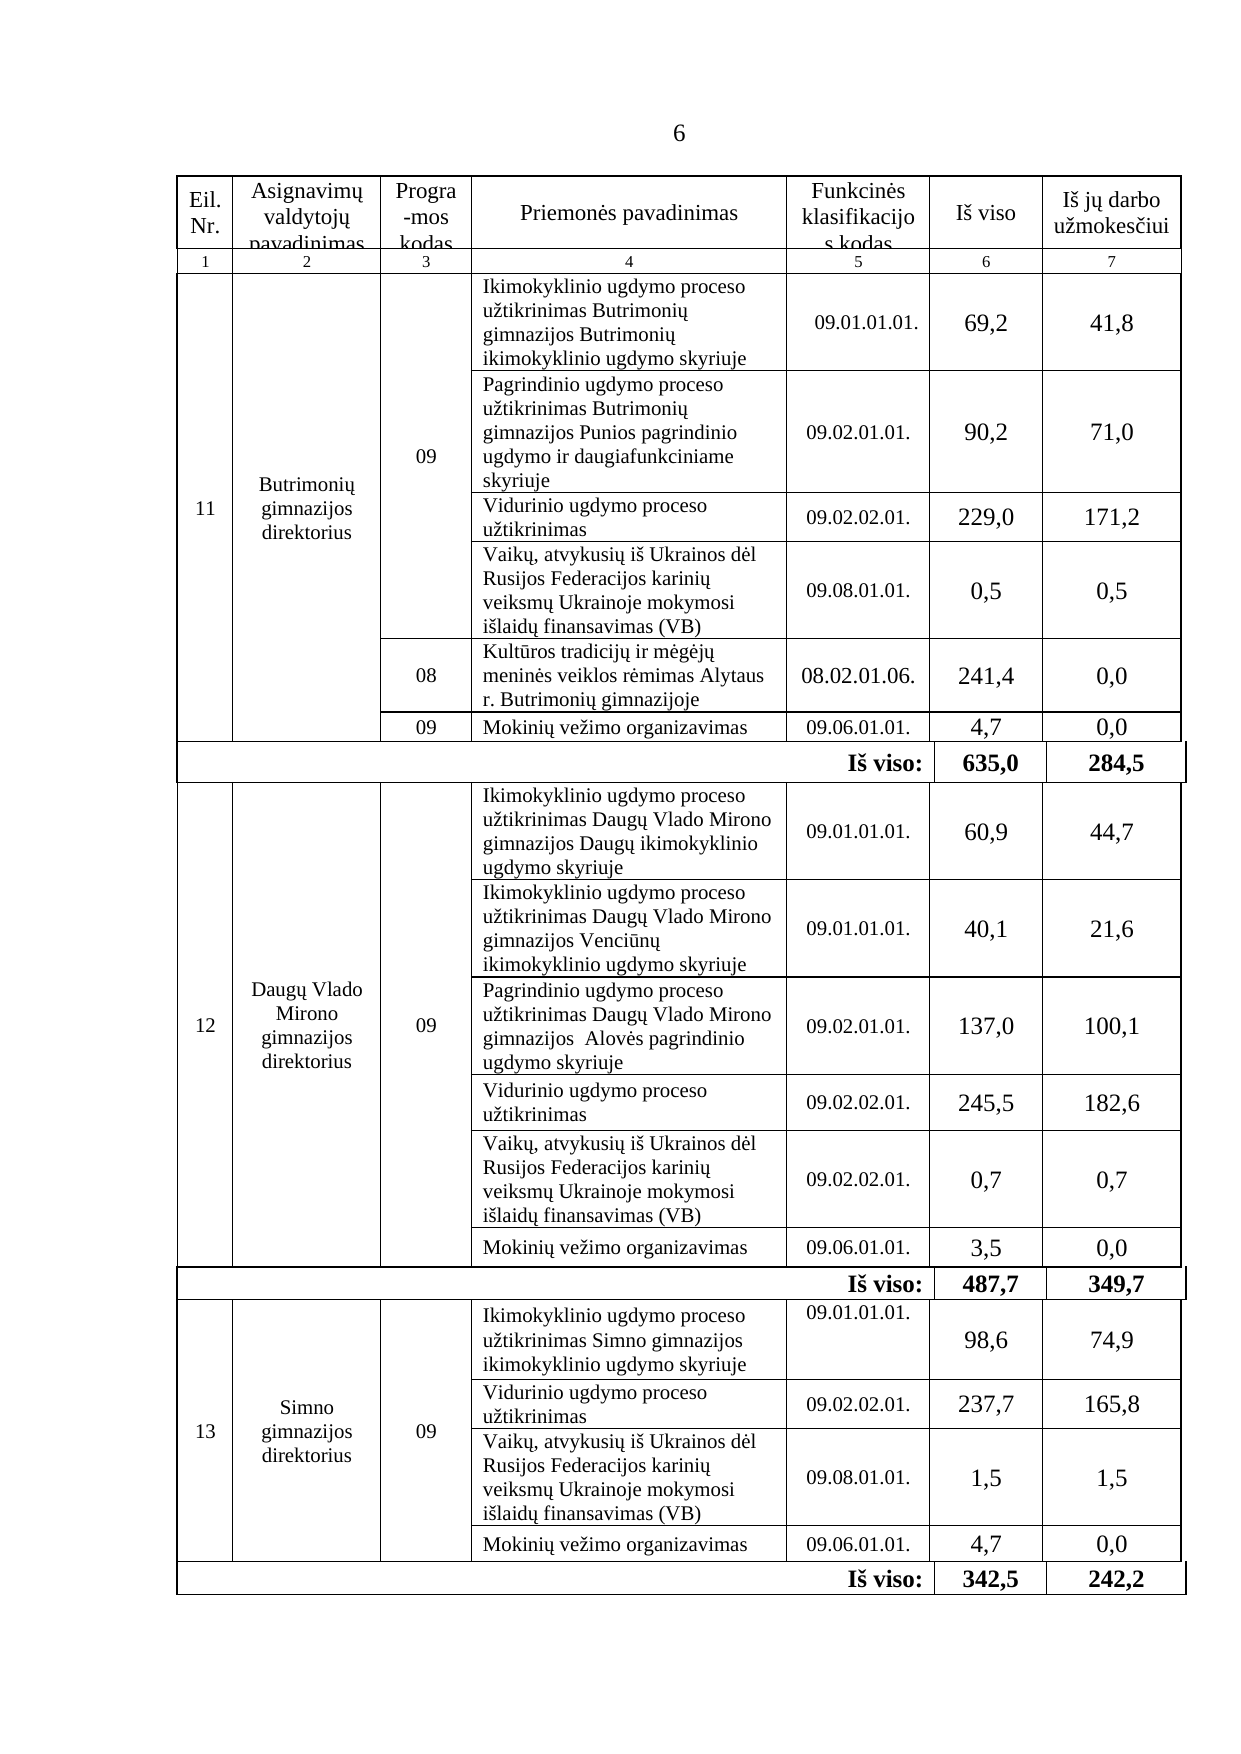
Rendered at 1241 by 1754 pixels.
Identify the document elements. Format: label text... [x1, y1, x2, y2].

table_cell 6 [930, 249, 1042, 273]
table_cell 3 [381, 249, 471, 273]
table_cell [1209, 1428, 1214, 1525]
table_cell 0,0 [1043, 1526, 1180, 1561]
table_cell 09.02.02.01. [787, 1380, 929, 1428]
table_cell 08 [381, 639, 471, 711]
table_cell 342,5 [935, 1562, 1046, 1594]
table_cell [1209, 1525, 1214, 1561]
table_cell Vaikų, atvykusių iš Ukrainos dėl Rusijos Federacijos karinių veiksmų Ukrainoje mokymosi išlaidų finansavimas (VB) [472, 1131, 786, 1227]
table_cell 11 [178, 274, 232, 741]
table_cell [1182, 976, 1209, 1074]
table_cell 44,7 [1043, 783, 1180, 879]
table_cell 09 [381, 274, 471, 638]
table_cell Ikimokyklinio ugdymo proceso užtikrinimas Butrimonių gimnazijos Butrimonių ikimokyklinio ugdymo skyriuje [472, 274, 786, 370]
table_cell 242,2 [1047, 1561, 1185, 1594]
table_cell 635,0 [935, 742, 1046, 782]
table_cell 71,0 [1043, 371, 1180, 492]
table_cell 41,8 [1043, 274, 1180, 370]
table_cell 09.08.01.01. [787, 1429, 929, 1525]
table_cell 09.06.01.01. [787, 1526, 929, 1561]
table_cell [1182, 541, 1209, 638]
table_cell 4 [472, 249, 786, 273]
table_cell [1209, 220, 1214, 248]
table_header Asignavimų valdytojų pavadinimas [233, 177, 380, 248]
table_cell [1209, 541, 1214, 638]
table_cell 182,6 [1043, 1075, 1180, 1130]
table_cell Ikimokyklinio ugdymo proceso užtikrinimas Daugų Vlado Mirono gimnazijos Daugų ikimokyklinio ugdymo skyriuje [472, 783, 786, 879]
table_cell Pagrindinio ugdymo proceso užtikrinimas Daugų Vlado Mirono gimnazijos Alovės pagrindinio ugdymo skyriuje [472, 978, 786, 1074]
table_cell 08.02.01.06. [787, 639, 929, 711]
table_cell 165,8 [1043, 1380, 1180, 1428]
table_cell [1182, 273, 1209, 370]
table_cell [1209, 638, 1214, 711]
table_cell [1182, 1525, 1209, 1561]
table_cell [1209, 711, 1214, 741]
table_cell Vidurinio ugdymo proceso užtikrinimas [472, 493, 786, 541]
table_cell [1182, 638, 1209, 711]
table_cell [1182, 879, 1209, 976]
table_cell 13 [178, 1300, 232, 1561]
table_cell 487,7 [935, 1268, 1046, 1299]
table_cell [1209, 370, 1214, 492]
table_cell Kultūros tradicijų ir mėgėjų meninės veiklos rėmimas Alytaus r. Butrimonių gimnazijoje [472, 639, 786, 711]
table_cell 98,6 [930, 1300, 1042, 1379]
table_cell 09.01.01.01. [787, 274, 929, 370]
table_cell Iš viso: [178, 1562, 934, 1594]
table_cell Iš viso: [178, 1268, 934, 1299]
table_cell 09.06.01.01. [787, 713, 929, 741]
table_cell 229,0 [930, 493, 1042, 541]
table_header Progra-mos kodas [381, 177, 471, 248]
table_cell 241,4 [930, 639, 1042, 711]
table_cell [1182, 370, 1209, 492]
table_cell [1182, 1074, 1209, 1130]
table_cell 90,2 [930, 371, 1042, 492]
table_cell 4,7 [930, 713, 1042, 741]
table_header [1209, 175, 1214, 219]
table_header Iš viso [930, 177, 1042, 248]
table_cell 171,2 [1043, 493, 1180, 541]
table_cell Daugų Vlado Mirono gimnazijos direktorius [233, 783, 380, 1266]
table_cell [1209, 492, 1214, 541]
table_cell Mokinių vežimo organizavimas [472, 1526, 786, 1561]
table_cell 2 [233, 249, 380, 273]
table_cell [1182, 492, 1209, 541]
table_cell [1209, 879, 1214, 976]
table_cell Ikimokyklinio ugdymo proceso užtikrinimas Daugų Vlado Mirono gimnazijos Venciūnų ikimokyklinio ugdymo skyriuje [472, 880, 786, 976]
table_cell [1182, 1299, 1209, 1379]
table_cell 0,7 [930, 1131, 1042, 1227]
table_cell Ikimokyklinio ugdymo proceso užtikrinimas Simno gimnazijos ikimokyklinio ugdymo skyriuje [472, 1300, 786, 1379]
table_cell [1209, 273, 1214, 370]
table_cell [1187, 1266, 1214, 1299]
table_cell [1187, 1561, 1214, 1594]
table_cell 0,0 [1043, 639, 1180, 711]
table_cell 100,1 [1043, 978, 1180, 1074]
table_cell 09.02.02.01. [787, 493, 929, 541]
table_header Funkcinės klasifikacijos kodas [787, 177, 929, 248]
table_cell [1209, 248, 1214, 273]
table_header Iš jų darbo užmokesčiui [1043, 177, 1180, 248]
table_cell Pagrindinio ugdymo proceso užtikrinimas Butrimonių gimnazijos Punios pagrindinio ugdymo ir daugiafunkciniame skyriuje [472, 371, 786, 492]
table_cell 09.02.01.01. [787, 978, 929, 1074]
table_cell 09.01.01.01. [787, 783, 929, 879]
table_cell 09 [381, 783, 471, 1266]
table_cell [1209, 1379, 1214, 1428]
table_cell 09.02.02.01. [787, 1075, 929, 1130]
table_cell 69,2 [930, 274, 1042, 370]
table_cell 09.02.01.01. [787, 371, 929, 492]
table_cell 60,9 [930, 783, 1042, 879]
table_cell 7 [1043, 249, 1181, 273]
table_header [1186, 175, 1209, 219]
table_cell [1182, 1428, 1209, 1525]
table_cell 09.01.01.01. [787, 880, 929, 976]
table_cell 3,5 [930, 1228, 1042, 1266]
table_cell [1209, 782, 1214, 879]
table_cell 5 [787, 249, 929, 273]
table_cell Vaikų, atvykusių iš Ukrainos dėl Rusijos Federacijos karinių veiksmų Ukrainoje mokymosi išlaidų finansavimas (VB) [472, 542, 786, 638]
table_cell Vidurinio ugdymo proceso užtikrinimas [472, 1075, 786, 1130]
table_cell Butrimonių gimnazijos direktorius [233, 274, 380, 741]
table_cell [1182, 711, 1209, 741]
table_cell Mokinių vežimo organizavimas [472, 1228, 786, 1266]
table_cell [1182, 1379, 1209, 1428]
table_cell [1182, 782, 1209, 879]
table_cell 237,7 [930, 1380, 1042, 1428]
table_cell 09.08.01.01. [787, 542, 929, 638]
table_cell 0,7 [1043, 1131, 1180, 1227]
table_cell 1,5 [930, 1429, 1042, 1525]
table_cell 0,5 [1043, 542, 1180, 638]
table_cell 349,7 [1047, 1266, 1185, 1299]
table_cell 0,5 [930, 542, 1042, 638]
table_cell 284,5 [1047, 741, 1185, 782]
table_header Priemonės pavadinimas [472, 177, 786, 248]
table_cell 12 [178, 783, 232, 1266]
table_cell 1,5 [1043, 1429, 1180, 1525]
table_cell 21,6 [1043, 880, 1180, 976]
table_cell [1182, 1130, 1209, 1227]
table_cell 245,5 [930, 1075, 1042, 1130]
table_cell 09 [381, 1300, 471, 1561]
table_cell 09 [381, 713, 471, 741]
table_cell 09.06.01.01. [787, 1228, 929, 1266]
table_cell 09.02.02.01. [787, 1131, 929, 1227]
table_cell 40,1 [930, 880, 1042, 976]
table_cell [1182, 248, 1209, 273]
table_cell 4,7 [930, 1526, 1042, 1561]
table_cell Iš viso: [178, 742, 934, 782]
table_cell Vidurinio ugdymo proceso užtikrinimas [472, 1380, 786, 1428]
table_cell [1209, 1130, 1214, 1227]
table_cell [1187, 741, 1214, 782]
table_cell [1209, 976, 1214, 1074]
table_cell Mokinių vežimo organizavimas [472, 713, 786, 741]
table_cell 0,0 [1043, 713, 1180, 741]
table_cell 09.01.01.01. [787, 1300, 929, 1379]
table_cell 74,9 [1043, 1300, 1180, 1379]
table_cell 1 [178, 249, 232, 273]
table_cell [1209, 1074, 1214, 1130]
table_cell Simno gimnazijos direktorius [233, 1300, 380, 1561]
table_cell Vaikų, atvykusių iš Ukrainos dėl Rusijos Federacijos karinių veiksmų Ukrainoje mokymosi išlaidų finansavimas (VB) [472, 1429, 786, 1525]
table_cell [1182, 220, 1209, 248]
table_cell [1209, 1299, 1214, 1379]
table_cell 0,0 [1043, 1228, 1180, 1266]
table_header Eil. Nr. [178, 177, 232, 248]
table_header [1182, 175, 1186, 219]
table_cell 137,0 [930, 978, 1042, 1074]
table_cell [1209, 1227, 1214, 1266]
table_cell [1182, 1227, 1209, 1266]
